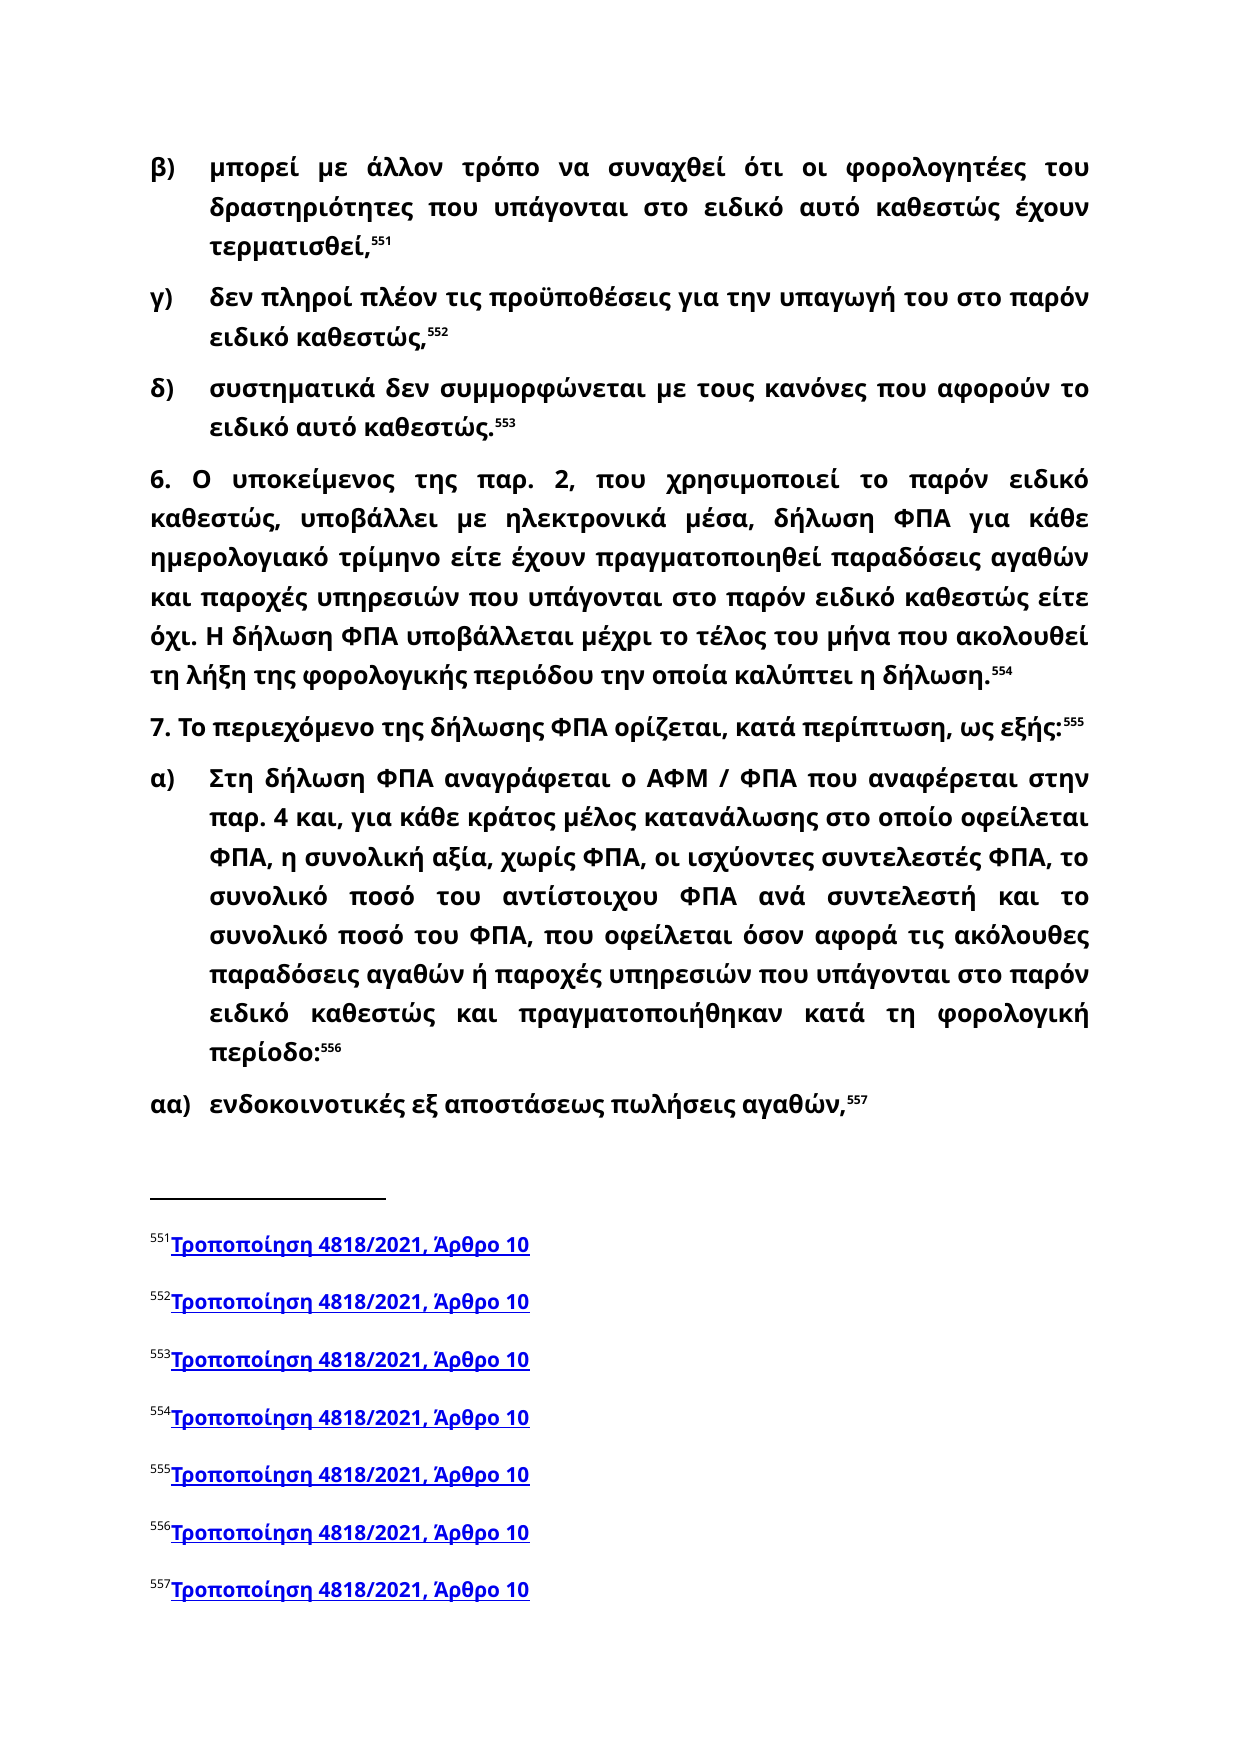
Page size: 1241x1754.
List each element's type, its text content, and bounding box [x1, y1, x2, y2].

list β) μπορεί με άλλον τρόπο να συναχθεί ότι οι φορολογητέες του δραστηριότητες που υπάγονται στο ειδικό αυτό καθεστώς έχουν τερματισθεί, [150, 150, 1090, 262]
text Τροποποίηση 4818/2021, Άρθρο 10 [150, 1230, 1090, 1258]
text Τροποποίηση 4818/2021, Άρθρο 10 [150, 1518, 1090, 1546]
text Τροποποίηση 4818/2021, Άρθρο 10 [150, 1287, 1090, 1316]
text Τροποποίηση 4818/2021, Άρθρο 10 [150, 1403, 1090, 1431]
text 6. Ο υποκείμενος της παρ. 2, που χρησιμοποιεί το παρόν ειδικό καθεστώς, υποβάλλει με ηλεκτρονικά μέσα, δήλωση ΦΠΑ για κάθε ημερολογιακό τρίμηνο είτε έχουν πραγματοποιηθεί παραδόσεις αγαθών και παροχές υπηρεσιών που υπάγονται στο παρόν ειδικό καθεστώς είτε όχι. Η δήλωση ΦΠΑ υποβάλλεται μέχρι το τέλος του μήνα που ακολουθεί τη λήξη της φορολογικής περιόδου την οποία καλύπτει η δήλωση. [150, 462, 1090, 692]
text Τροποποίηση 4818/2021, Άρθρο 10 [150, 1576, 1090, 1604]
text Τροποποίηση 4818/2021, Άρθρο 10 [150, 1460, 1090, 1489]
text Τροποποίηση 4818/2021, Άρθρο 10 [150, 1345, 1090, 1373]
list γ) δεν πληροί πλέον τις προϋποθέσεις για την υπαγωγή του στο παρόν ειδικό καθεστώς, [150, 280, 1090, 353]
list δ) συστηματικά δεν συμμορφώνεται με τους κανόνες που αφορούν το ειδικό αυτό καθεστώς. [150, 371, 1090, 444]
text 7. Το περιεχόμενο της δήλωσης ΦΠΑ ορίζεται, κατά περίπτωση, ως εξής: [150, 709, 1090, 743]
list α) Στη δήλωση ΦΠΑ αναγράφεται ο ΑΦΜ / ΦΠΑ που αναφέρεται στην παρ. 4 και, για κάθε κράτος μέλος κατανάλωσης στο οποίο οφείλεται ΦΠΑ, η συνολική αξία, χωρίς ΦΠΑ, οι ισχύοντες συντελεστές ΦΠΑ, το συνολικό ποσό του αντίστοιχου ΦΠΑ ανά συντελεστή και το συνολικό ποσό του ΦΠΑ, που οφείλεται όσον αφορά τις ακόλουθες παραδόσεις αγαθών ή παροχές υπηρεσιών που υπάγονται στο παρόν ειδικό καθεστώς και πραγματοποιήθηκαν κατά τη φορολογική περίοδο: [150, 761, 1090, 1069]
list αα) ενδοκοινοτικές εξ αποστάσεως πωλήσεις αγαθών, [150, 1087, 1090, 1121]
